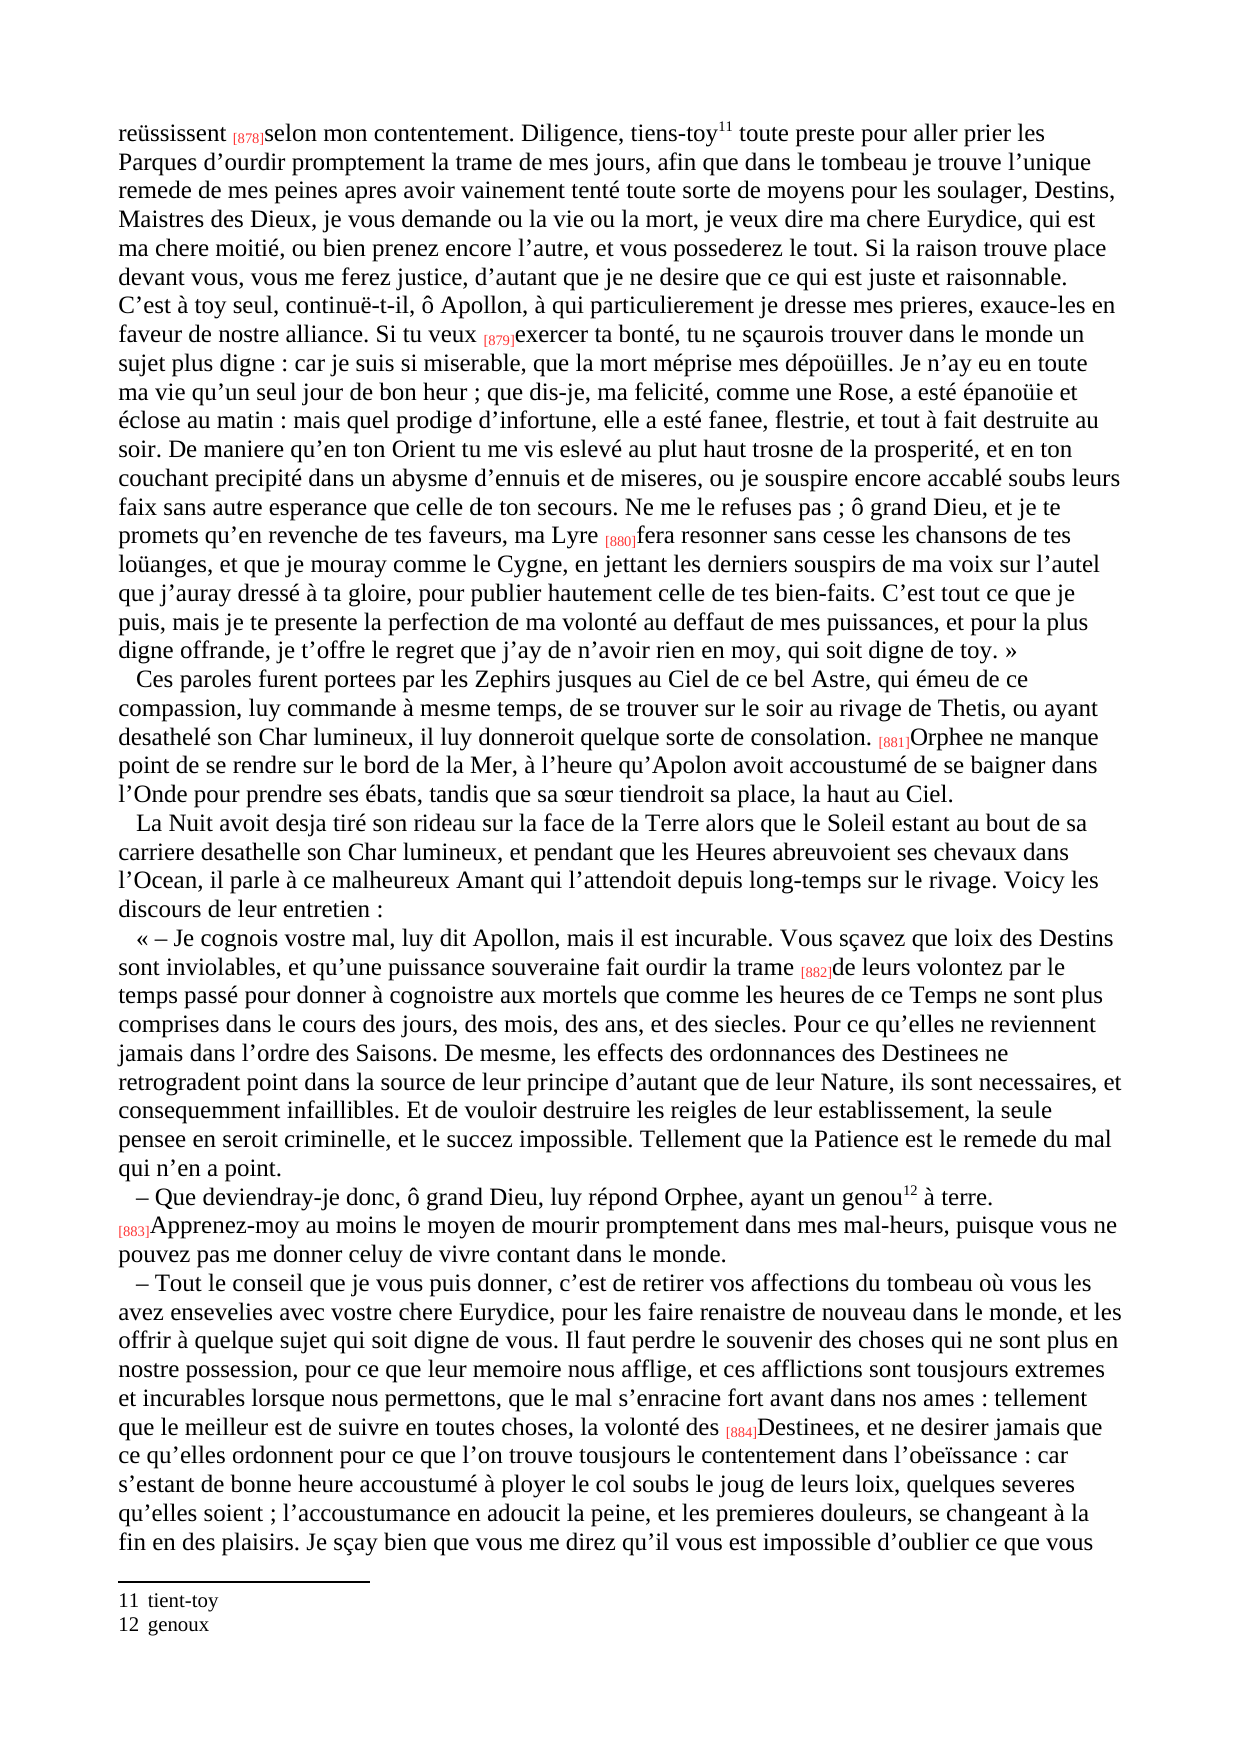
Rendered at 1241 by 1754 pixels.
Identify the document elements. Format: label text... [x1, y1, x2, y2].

text tient-toy [118, 1588, 1122, 1612]
text Ces paroles furent portees par les Zephirs jusques au Ciel de ce bel Astre, qui émeu de ce compassion, luy commande à mesme temps, de se trouver sur le soir au rivage de Thetis, ou ayant desathelé son Char lumineux, il luy donneroit quelque sorte de consolation. [881]Orphee ne manque point de se rendre sur le bord de la Mer, à l’heure qu’Apolon avoit accoustumé de se baigner dans l’Onde pour prendre ses ébats, tandis que sa sœur tiendroit sa place, la haut au Ciel. [118, 664, 1122, 808]
text – Que deviendray-je donc, ô grand Dieu, luy répond Orphee, ayant un genou à terre. [883]Apprenez-moy au moins le moyen de mourir promptement dans mes mal-heurs, puisque vous ne pouvez pas me donner celuy de vivre contant dans le monde. [118, 1182, 1122, 1268]
text « – Je cognois vostre mal, luy dit Apollon, mais il est incurable. Vous sçavez que loix des Destins sont inviolables, et qu’une puissance souveraine fait ourdir la trame [882]de leurs volontez par le temps passé pour donner à cognoistre aux mortels que comme les heures de ce Temps ne sont plus comprises dans le cours des jours, des mois, des ans, et des siecles. Pour ce qu’elles ne reviennent jamais dans l’ordre des Saisons. De mesme, les effects des ordonnances des Destinees ne retrogradent point dans la source de leur principe d’autant que de leur Nature, ils sont necessaires, et consequemment infaillibles. Et de vouloir destruire les reigles de leur establissement, la seule pensee en seroit criminelle, et le succez impossible. Tellement que la Patience est le remede du mal qui n’en a point. [118, 923, 1122, 1182]
text La Nuit avoit desja tiré son rideau sur la face de la Terre alors que le Soleil estant au bout de sa carriere desathelle son Char lumineux, et pendant que les Heures abreuvoient ses chevaux dans l’Ocean, il parle à ce malheureux Amant qui l’attendoit depuis long-temps sur le rivage. Voicy les discours de leur entretien : [118, 808, 1122, 923]
text genoux [118, 1612, 1122, 1636]
text reüssissent [878]selon mon contentement. Diligence, tiens-toy toute preste pour aller prier les Parques d’ourdir promptement la trame de mes jours, afin que dans le tombeau je trouve l’unique remede de mes peines apres avoir vainement tenté toute sorte de moyens pour les soulager, Destins, Maistres des Dieux, je vous demande ou la vie ou la mort, je veux dire ma chere Eurydice, qui est ma chere moitié, ou bien prenez encore l’autre, et vous possederez le tout. Si la raison trouve place devant vous, vous me ferez justice, d’autant que je ne desire que ce qui est juste et raisonnable. C’est à toy seul, continuë-t-il, ô Apollon, à qui particulierement je dresse mes prieres, exauce-les en faveur de nostre alliance. Si tu veux [879]exercer ta bonté, tu ne sçaurois trouver dans le monde un sujet plus digne : car je suis si miserable, que la mort méprise mes dépoüilles. Je n’ay eu en toute ma vie qu’un seul jour de bon heur ; que dis-je, ma felicité, comme une Rose, a esté épanoüie et éclose au matin : mais quel prodige d’infortune, elle a esté fanee, flestrie, et tout à fait destruite au soir. De maniere qu’en ton Orient tu me vis eslevé au plut haut trosne de la prosperité, et en ton couchant precipité dans un abysme d’ennuis et de miseres, ou je souspire encore accablé soubs leurs faix sans autre esperance que celle de ton secours. Ne me le refuses pas ; ô grand Dieu, et je te promets qu’en revenche de tes faveurs, ma Lyre [880]fera resonner sans cesse les chansons de tes loüanges, et que je mouray comme le Cygne, en jettant les derniers souspirs de ma voix sur l’autel que j’auray dressé à ta gloire, pour publier hautement celle de tes bien-faits. C’est tout ce que je puis, mais je te presente la perfection de ma volonté au deffaut de mes puissances, et pour la plus digne offrande, je t’offre le regret que j’ay de n’avoir rien en moy, qui soit digne de toy. » [118, 118, 1122, 664]
text – Tout le conseil que je vous puis donner, c’est de retirer vos affections du tombeau où vous les avez ensevelies avec vostre chere Eurydice, pour les faire renaistre de nouveau dans le monde, et les offrir à quelque sujet qui soit digne de vous. Il faut perdre le souvenir des choses qui ne sont plus en nostre possession, pour ce que leur memoire nous afflige, et ces afflictions sont tousjours extremes et incurables lorsque nous permettons, que le mal s’enracine fort avant dans nos ames : tellement que le meilleur est de suivre en toutes choses, la volonté des [884]Destinees, et ne desirer jamais que ce qu’elles ordonnent pour ce que l’on trouve tousjours le contentement dans l’obeïssance : car s’estant de bonne heure accoustumé à ployer le col soubs le joug de leurs loix, quelques severes qu’elles soient ; l’accoustumance en adoucit la peine, et les premieres douleurs, se changeant à la fin en des plaisirs. Je sçay bien que vous me direz qu’il vous est impossible d’oublier ce que vous [118, 1268, 1122, 1556]
